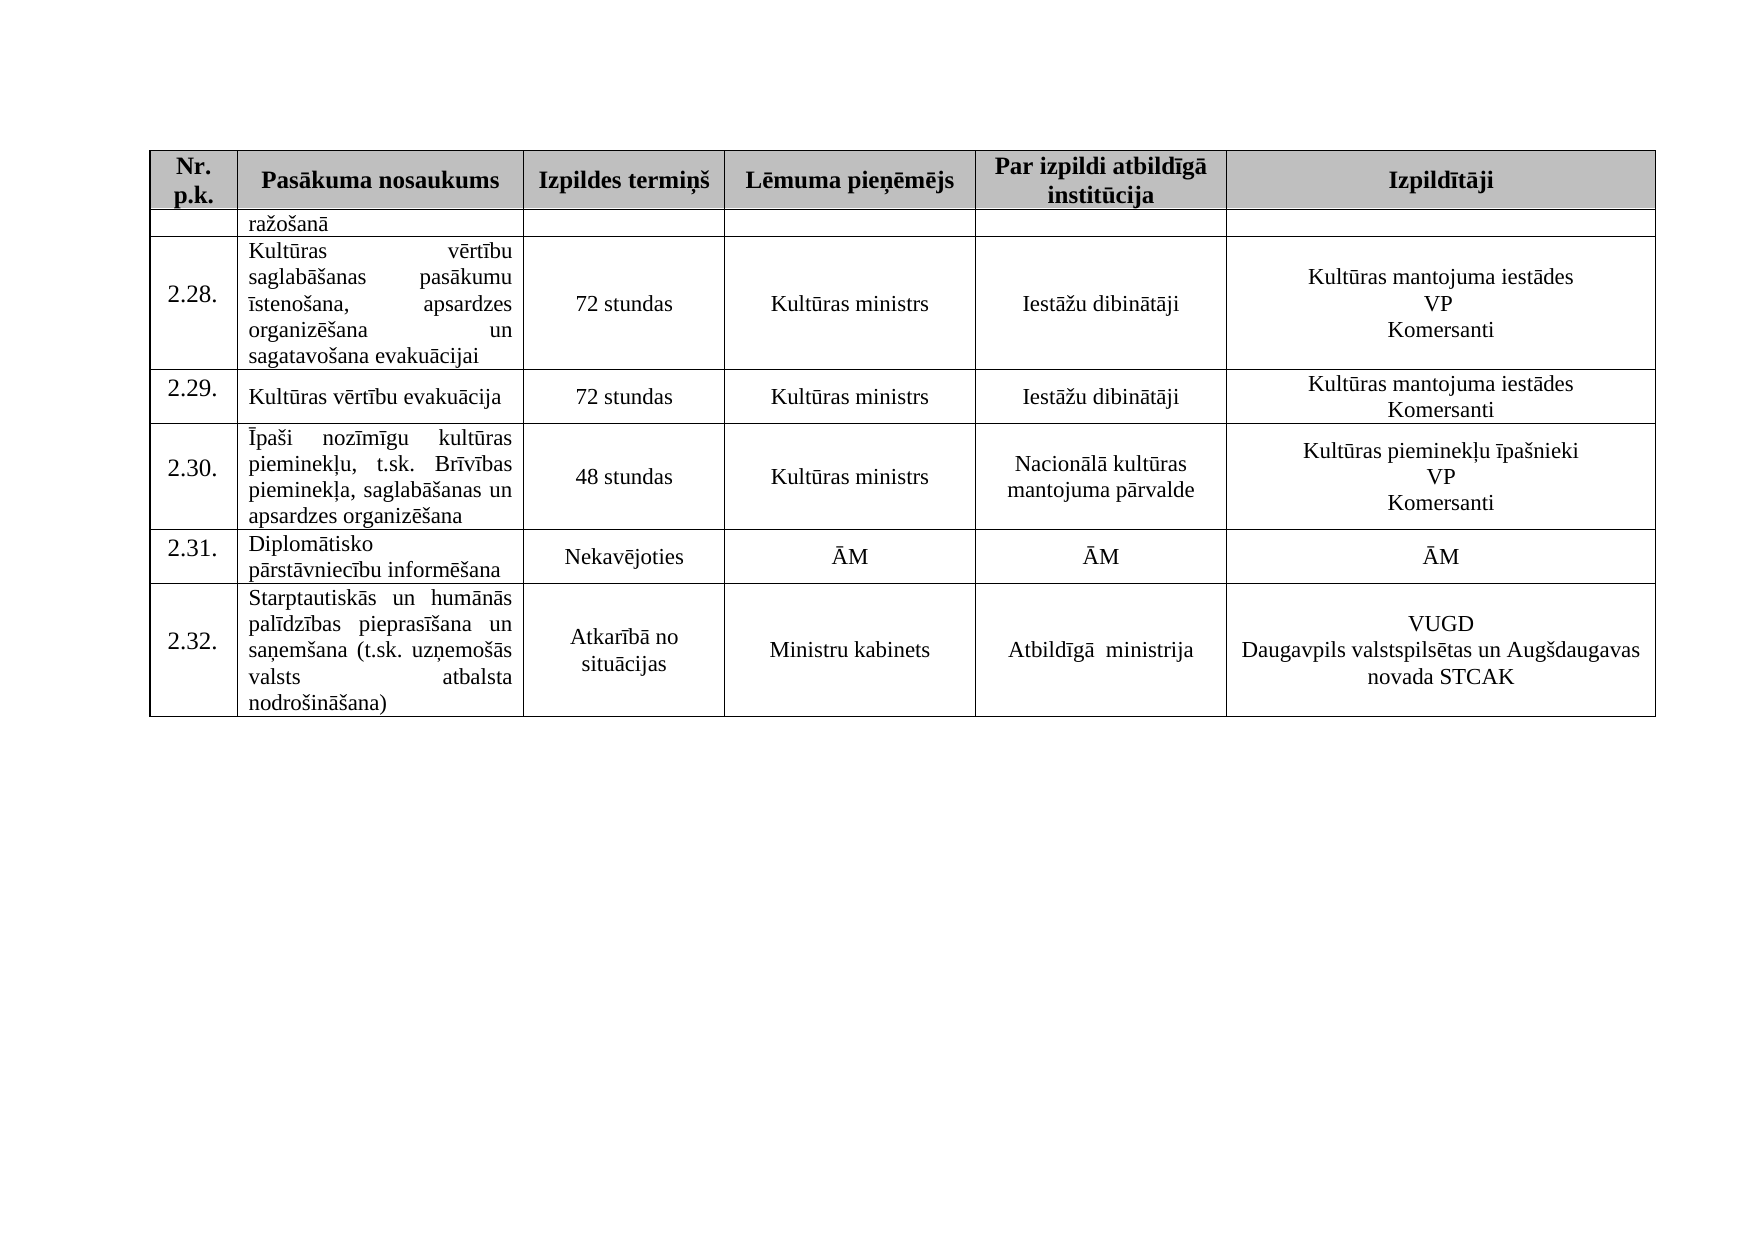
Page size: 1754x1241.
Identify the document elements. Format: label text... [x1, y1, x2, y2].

table_header Lēmuma pieņēmējs [725, 151, 975, 208]
table_cell [976, 210, 1226, 236]
table_cell Nacionālā kultūras mantojuma pārvalde [976, 424, 1226, 529]
table_cell Ministru kabinets [725, 584, 975, 716]
table_cell Atbildīgā ministrija [976, 584, 1226, 716]
table_cell 72 stundas [524, 370, 724, 422]
table_cell [151, 237, 237, 369]
table_cell ĀM [1227, 530, 1655, 583]
table_header Izpildītāji [1227, 151, 1655, 208]
table_cell VUGD Daugavpils valstspilsētas un Augšdaugavas novada STCAK [1227, 584, 1655, 716]
table_cell ĀM [976, 530, 1226, 583]
table_cell 48 stundas [524, 424, 724, 529]
table_cell ĀM [725, 530, 975, 583]
table_cell Kultūras pieminekļu īpašnieki VP Komersanti [1227, 424, 1655, 529]
table_cell Kultūras ministrs [725, 424, 975, 529]
table_cell [151, 530, 237, 583]
table_header Par izpildi atbildīgā institūcija [976, 151, 1226, 208]
table_header Izpildes termiņš [524, 151, 724, 208]
table_cell [725, 210, 975, 236]
table_cell Kultūras mantojuma iestādes Komersanti [1227, 370, 1655, 422]
table_cell 72 stundas [524, 237, 724, 369]
table_cell Kultūras ministrs [725, 237, 975, 369]
table_cell [524, 210, 724, 236]
table_cell [1227, 210, 1655, 236]
table_header Pasākuma nosaukums [238, 151, 523, 208]
table_cell Diplomātisko pārstāvniecību informēšana [238, 530, 523, 583]
table_cell [151, 424, 237, 529]
table_cell Nekavējoties [524, 530, 724, 583]
table_cell Kultūras vērtību saglabāšanas pasākumu īstenošana, apsardzes organizēšana un sagatavošana evakuācijai [238, 237, 523, 369]
table_cell [151, 370, 237, 422]
table_header Nr. p.k. [151, 151, 237, 208]
table_cell [151, 584, 237, 716]
table_cell [151, 210, 237, 236]
table_cell Kultūras mantojuma iestādes VP Komersanti [1227, 237, 1655, 369]
table_cell Iestāžu dibinātāji [976, 237, 1226, 369]
table_cell Kultūras ministrs [725, 370, 975, 422]
table_cell Atkarībā no situācijas [524, 584, 724, 716]
table_cell Iestāžu dibinātāji [976, 370, 1226, 422]
table_cell Īpaši nozīmīgu kultūras pieminekļu, t.sk. Brīvības pieminekļa, saglabāšanas un apsardzes organizēšana [238, 424, 523, 529]
table_cell ražošanā [238, 210, 523, 236]
table_cell Starptautiskās un humānās palīdzības pieprasīšana un saņemšana (t.sk. uzņemošās valsts atbalsta nodrošināšana) [238, 584, 523, 716]
table_cell Kultūras vērtību evakuācija [238, 370, 523, 422]
